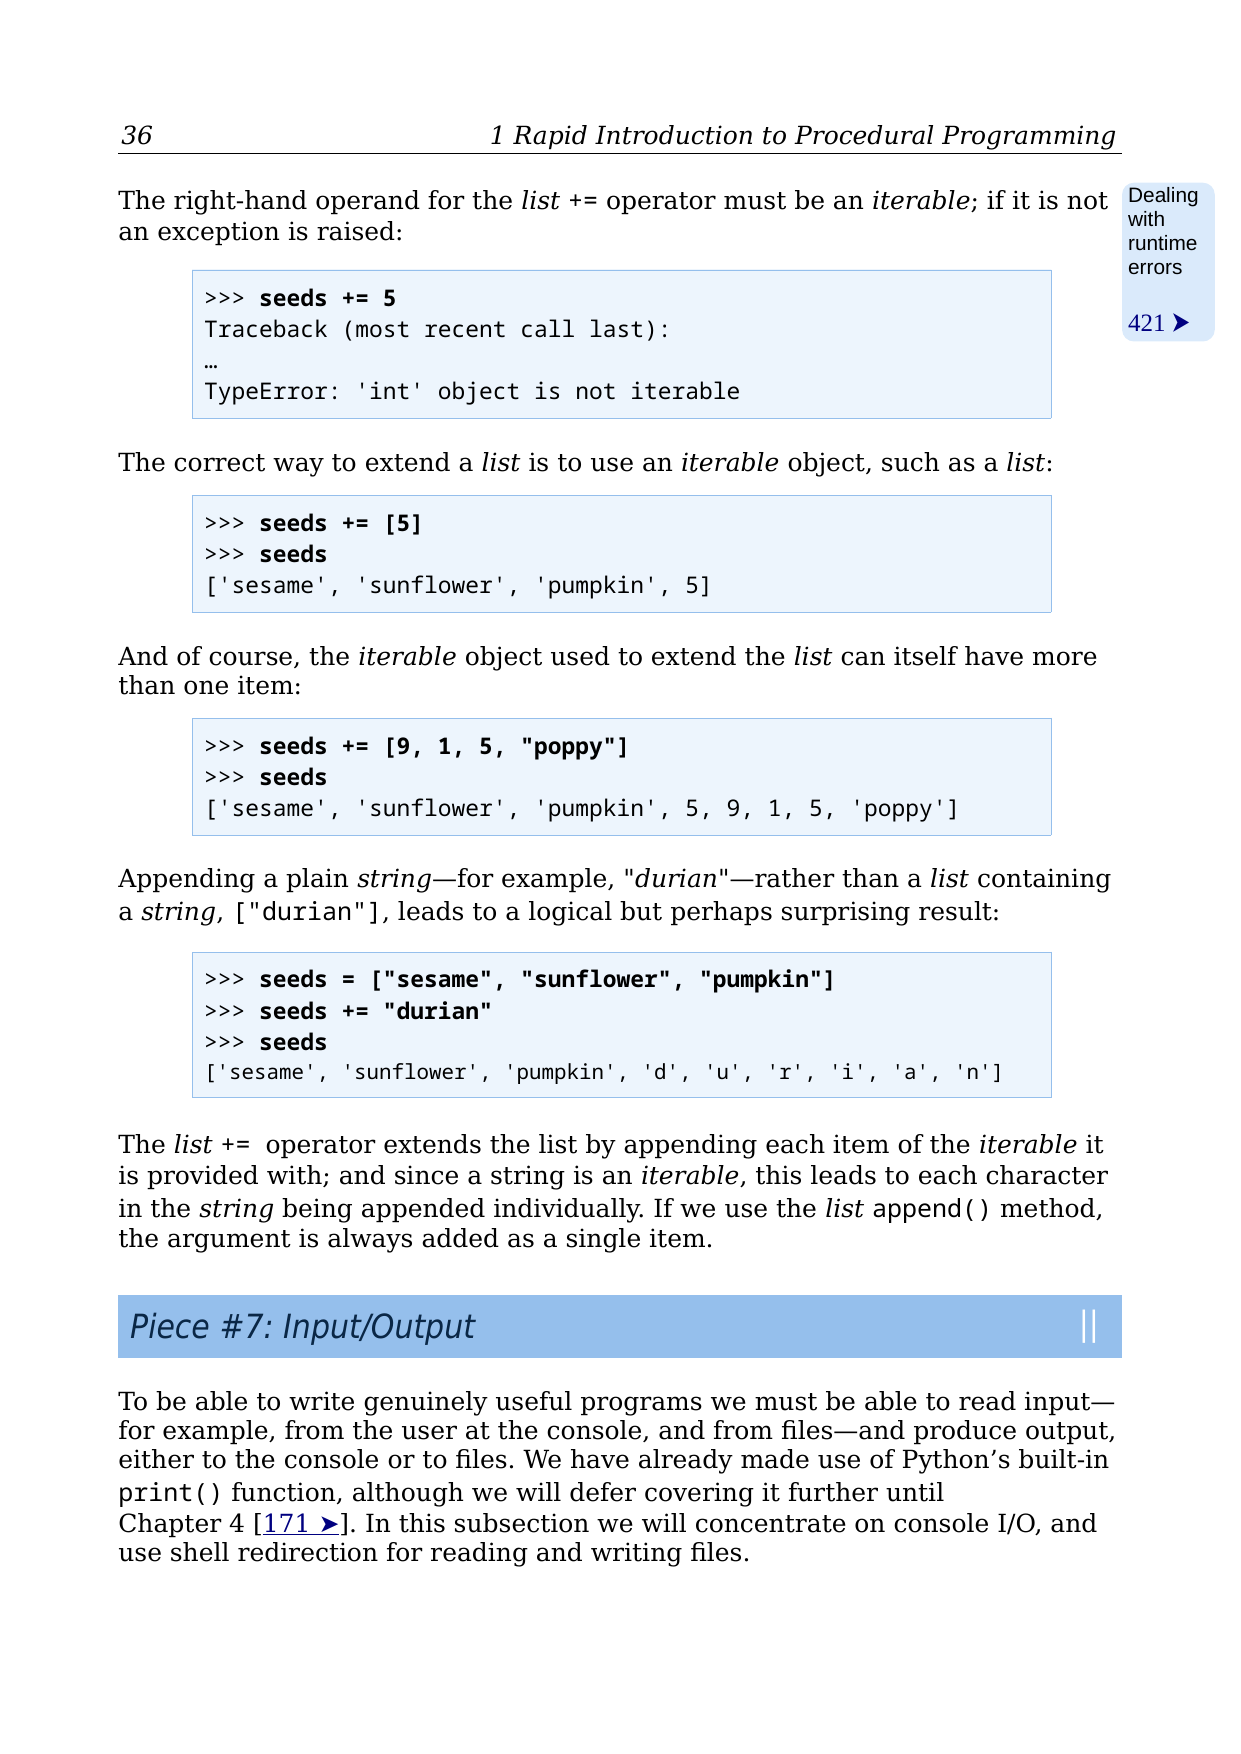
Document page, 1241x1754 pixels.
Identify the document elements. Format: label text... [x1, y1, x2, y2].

text ['sesame', 'sunflower', 'pumpkin', 'd', 'u', 'r', 'i', 'a', 'n'] [193, 1045, 1051, 1097]
text Traceback (most recent call last): [193, 301, 1051, 332]
text >>> seeds += [9, 1, 5, "poppy"] [193, 719, 1051, 749]
text The right-hand operand for the list += operator must be an iterable; if it is not an exception is raised: [118, 183, 1122, 246]
text >>> seeds [193, 526, 1051, 557]
text TypeError: 'int' object is not iterable [193, 363, 1051, 418]
text >>> seeds = ["sesame", "sunflower", "pumpkin"] [193, 953, 1051, 983]
text And of course, the iterable object used to extend the list can itself have more than one item: [118, 642, 1122, 700]
text … [193, 332, 1051, 363]
subtitle Piece #7: Input/Output [118, 1295, 1122, 1358]
text >>> seeds += 5 [193, 271, 1051, 301]
text || [1063, 1304, 1098, 1343]
text >>> seeds += "durian" [193, 983, 1051, 1014]
text To be able to write genuinely useful programs we must be able to read input—for example, from the user at the console, and from files—and produce output, either to the console or to files. We have already made use of Python’s built-in print() function, although we will defer covering it further until Chapter 4 [171 ➤]. In this subsection we will concentrate on console I/O, and use shell redirection for reading and writing files. [118, 1387, 1122, 1567]
text ['sesame', 'sunflower', 'pumpkin', 5, 9, 1, 5, 'poppy'] [193, 780, 1051, 835]
text >>> seeds [193, 749, 1051, 780]
text ['sesame', 'sunflower', 'pumpkin', 5] [193, 557, 1051, 612]
text >>> seeds += [5] [193, 496, 1051, 526]
text The correct way to extend a list is to use an iterable object, such as a list: [118, 448, 1122, 477]
text >>> seeds [193, 1014, 1051, 1045]
text Appending a plain string—for example, "durian"—rather than a list containing a string, ["durian"], leads to a logical but perhaps surprising result: [118, 865, 1122, 928]
text The list += operator extends the list by appending each item of the iterable it is provided with; and since a string is an iterable, this leads to each character in the string being appended individually. If we use the list append() method, the argument is always added as a single item. [118, 1127, 1122, 1253]
